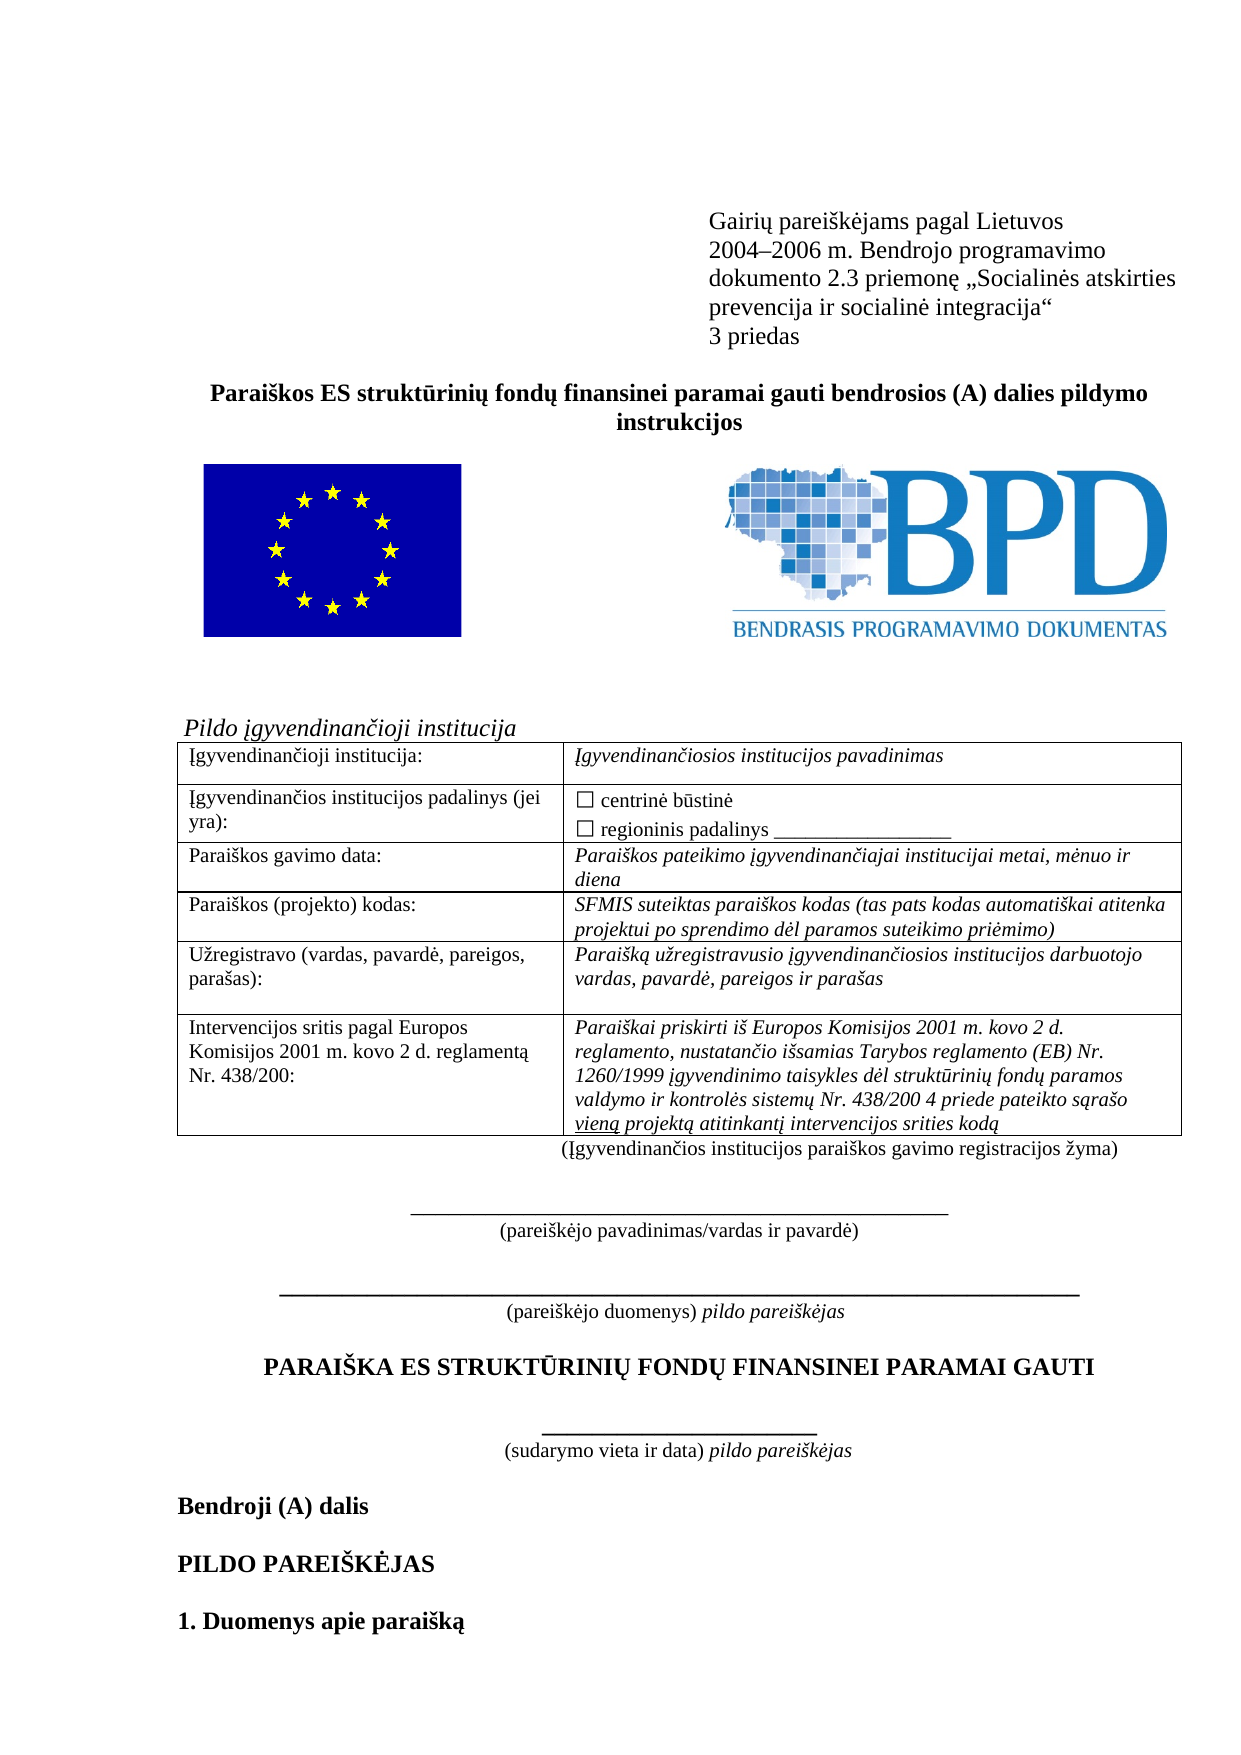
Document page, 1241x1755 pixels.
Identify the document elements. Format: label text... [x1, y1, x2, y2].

table_cell Paraišką užregistravusio įgyvendinančiosios institucijos darbuotojo vardas, pavardė, pareigos ir parašas [564, 942, 1181, 1014]
text dokumento 2.3 priemonę „Socialinės atskirties [177, 263, 1181, 292]
text Gairių pareiškėjams pagal Lietuvos [177, 206, 1181, 235]
text (pareiškėjo pavadinimas/vardas ir pavardė) [177, 1218, 1181, 1242]
text 2004–2006 m. Bendrojo programavimo [177, 235, 1181, 263]
table_cell Paraiškos (projekto) kodas: [178, 893, 563, 941]
text (Įgyvendinančios institucijos paraiškos gavimo registracijos žyma) [177, 1136, 1181, 1160]
text ___________________________________________ [177, 1189, 1181, 1218]
table_cell Užregistravo (vardas, pavardė, pareigos, parašas): [178, 942, 563, 1014]
table_cell Intervencijos sritis pagal Europos Komisijos 2001 m. kovo 2 d. reglamentą Nr. 438/200: [178, 1015, 563, 1135]
text Bendroji (A) dalis [177, 1491, 1181, 1520]
text (sudarymo vieta ir data) pildo pareiškėjas [177, 1438, 1181, 1462]
table_header [177, 465, 488, 656]
text PILDO PAREIŠKĖJAS [177, 1549, 1181, 1577]
table_cell Paraiškos gavimo data: [178, 843, 563, 891]
table_cell SFMIS suteiktas paraiškos kodas (tas pats kodas automatiškai atitenka projektui po sprendimo dėl paramos suteikimo priėmimo) [564, 893, 1181, 941]
text 1. Duomenys apie paraišką [177, 1606, 1181, 1635]
table_header Įgyvendinančiosios institucijos pavadinimas [564, 743, 1181, 784]
text prevencija ir socialinė integracija“ [177, 292, 1181, 321]
text ________________________________________________________________ [177, 1271, 1181, 1299]
table_header Įgyvendinančioji institucija: [178, 743, 563, 784]
text 3 priedas [177, 321, 1181, 350]
table_cell Įgyvendinančios institucijos padalinys (jei yra): [178, 785, 563, 842]
text Paraiškos ES struktūrinių fondų finansinei paramai gauti bendrosios (A) dalies pildymo instrukcijos [177, 378, 1181, 436]
table_header [714, 465, 1181, 656]
text Pildo įgyvendinančioji institucija [177, 713, 1181, 742]
text ______________________ [177, 1409, 1181, 1438]
table_header [488, 465, 713, 656]
table_cell ⬜ centrinė būstinė ⬜ regioninis padalinys _________________ [564, 785, 1181, 842]
table_cell Paraiškai priskirti iš Europos Komisijos 2001 m. kovo 2 d. reglamento, nustatančio išsamias Tarybos reglamento (EB) Nr. 1260/1999 įgyvendinimo taisykles dėl struktūrinių fondų paramos valdymo ir kontrolės sistemų Nr. 438/200 4 priede pateikto sąrašo vieną projektą atitinkantį intervencijos srities kodą [564, 1015, 1181, 1135]
table_cell Paraiškos pateikimo įgyvendinančiajai institucijai metai, mėnuo ir diena [564, 843, 1181, 891]
text PARAIŠKA ES STRUKTŪRINIŲ FONDŲ FINANSINEI PARAMAI GAUTI [177, 1352, 1181, 1381]
text (pareiškėjo duomenys) pildo pareiškėjas [177, 1299, 1181, 1323]
